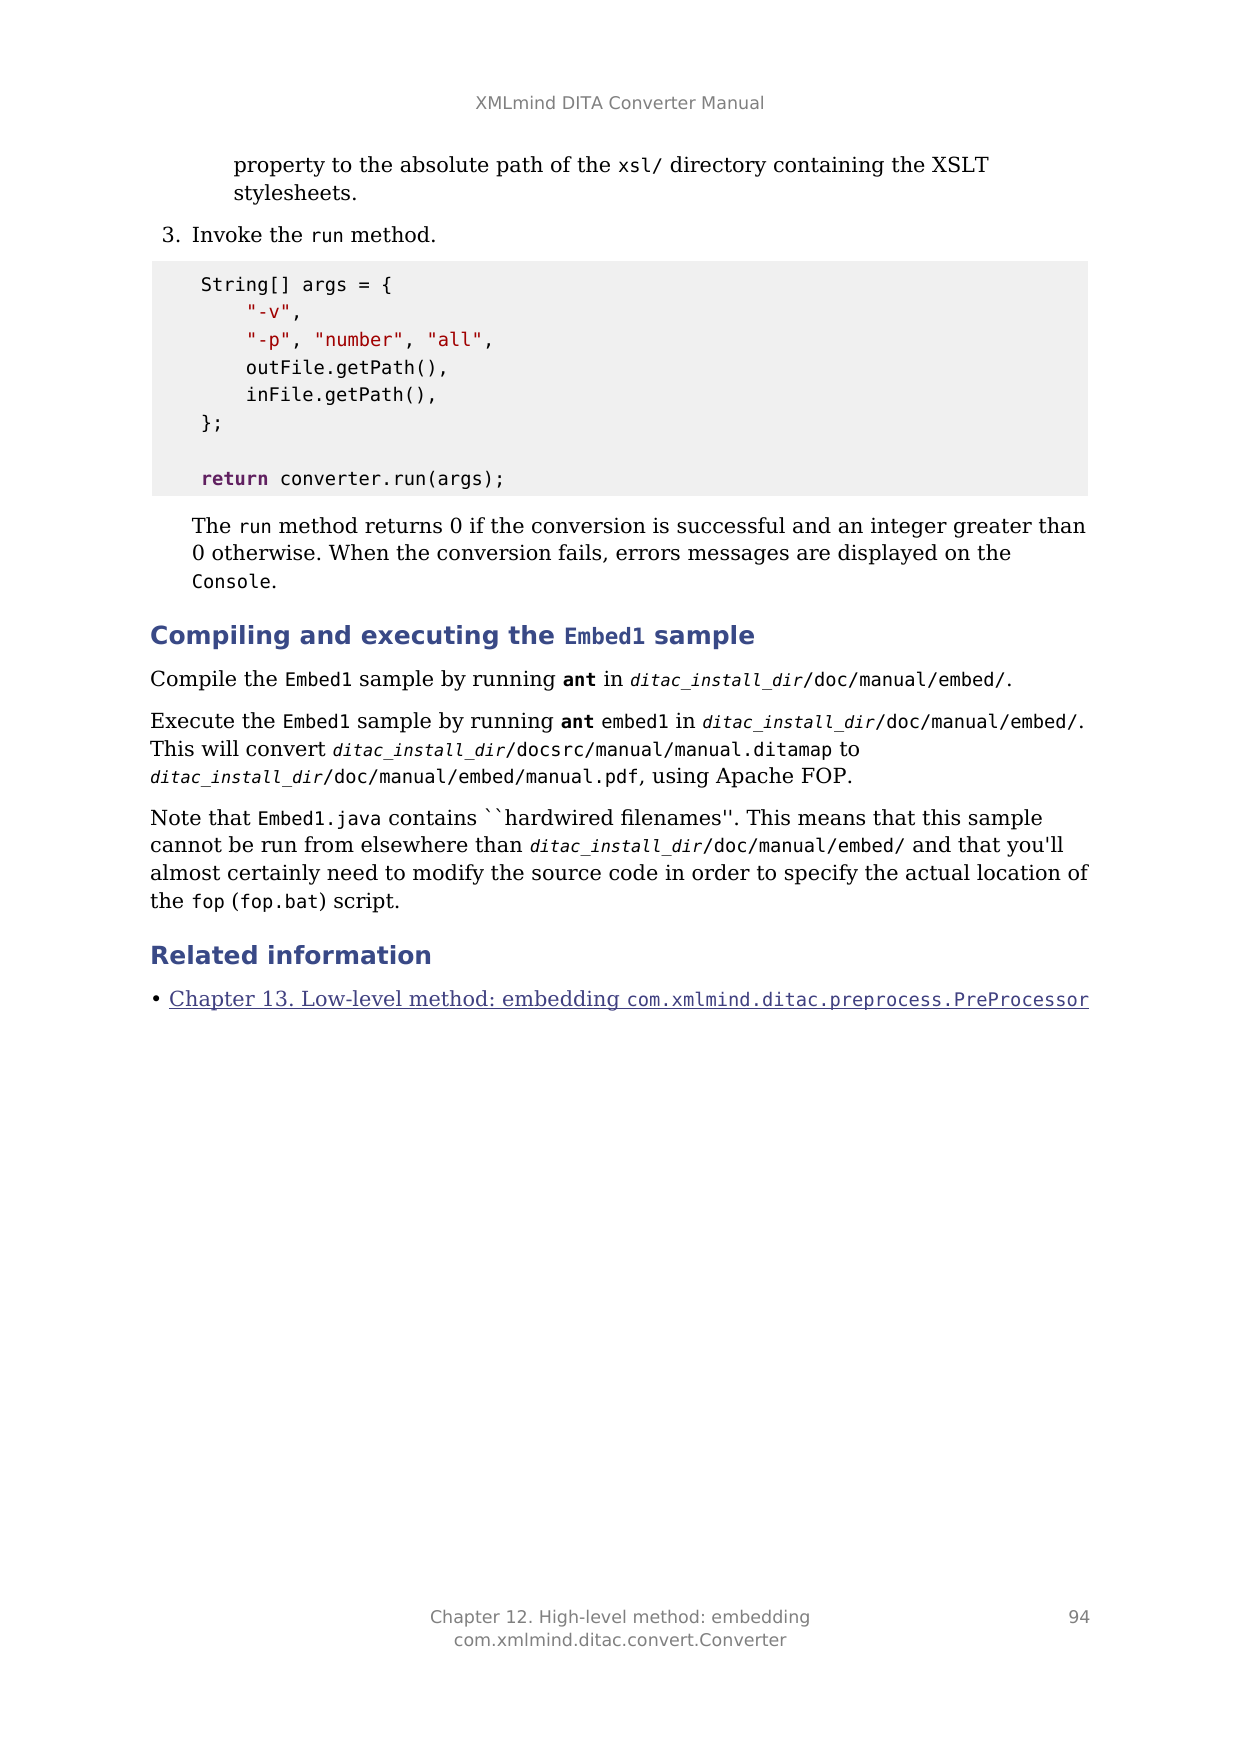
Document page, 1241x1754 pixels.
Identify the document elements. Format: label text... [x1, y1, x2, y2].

text Related information [150, 941, 1090, 970]
list Invoke the run method. [150, 219, 1090, 247]
text Compiling and executing the Embed1 sample [150, 621, 1090, 650]
text Execute the Embed1 sample by running ant embed1 in ditac_install_dir/doc/manual/embed/. This will convert ditac_install_dir/docsrc/manual/manual.ditamap to ditac_install_dir/doc/manual/embed/manual.pdf, using Apache FOP. [150, 705, 1090, 788]
text • Chapter 13. Low-level method: embedding com.xmlmind.ditac.preprocess.PreProcessor [150, 984, 1090, 1011]
list property to the absolute path of the xsl/ directory containing the XSLT stylesheets. [192, 150, 1090, 205]
text Note that Embed1.java contains ``hardwired filenames''. This means that this sample cannot be run from elsewhere than ditac_install_dir/doc/manual/embed/ and that you'll almost certainly need to modify the source code in order to specify the actual location of the fop (fop.bat) script. [150, 802, 1090, 913]
list String[] args = { "-v", "-p", "number", "all", outFile.getPath(), inFile.getPath(), }; return converter.run(args); [152, 261, 1088, 496]
list The run method returns 0 if the conversion is successful and an integer greater than 0 otherwise. When the conversion fails, errors messages are displayed on the Console. [150, 510, 1090, 593]
text Compile the Embed1 sample by running ant in ditac_install_dir/doc/manual/embed/. [150, 664, 1090, 692]
